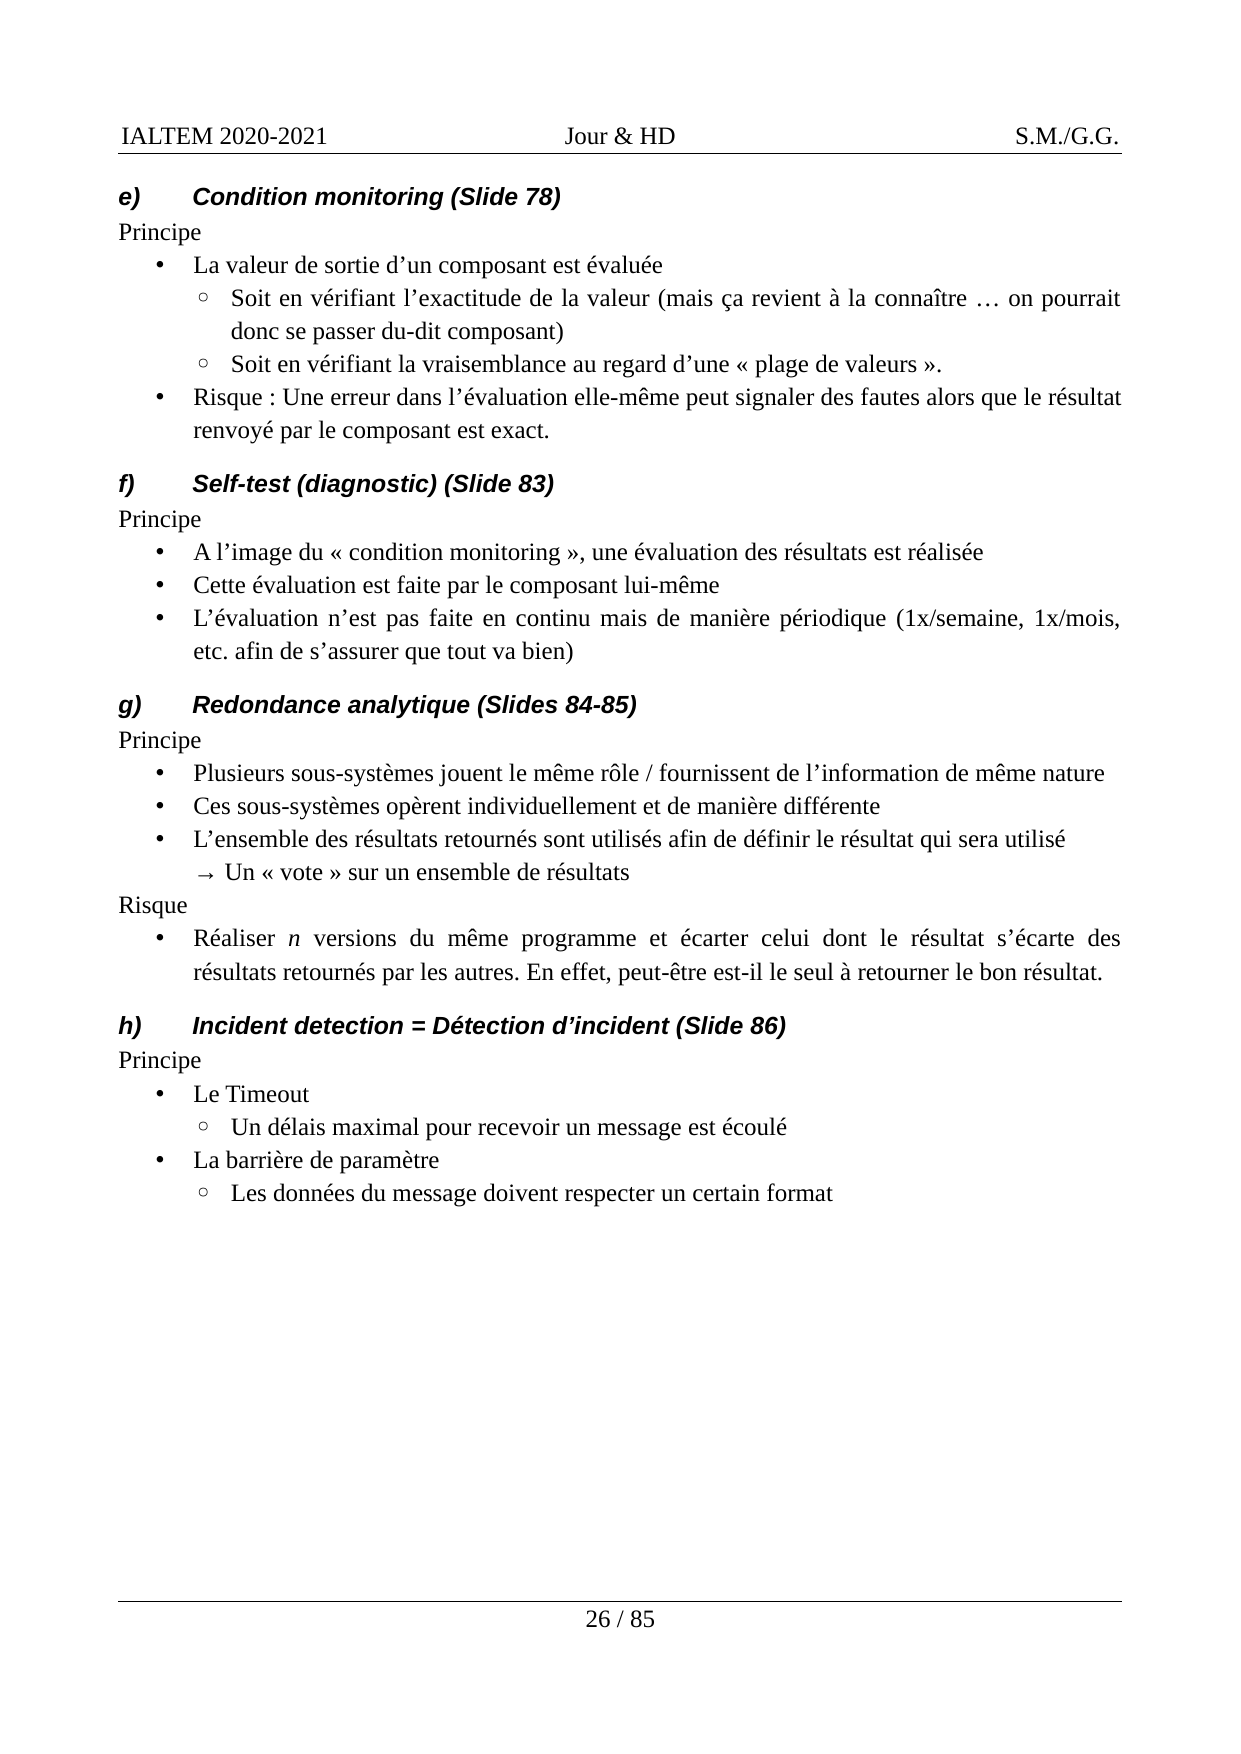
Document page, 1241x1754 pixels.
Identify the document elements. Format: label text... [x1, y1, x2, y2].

list Risque : Une erreur dans l’évaluation elle-même peut signaler des fautes alors que le résultat renvoyé par le composant est exact. [156, 382, 1122, 444]
list A l’image du « condition monitoring », une évaluation des résultats est réalisée [156, 537, 1122, 566]
text Principe [118, 725, 1122, 754]
list → Un « vote » sur un ensemble de résultats [156, 857, 1122, 886]
list Les données du message doivent respecter un certain format [193, 1178, 1122, 1206]
list La barrière de paramètre [156, 1145, 1122, 1173]
subtitle Incident detection = Détection d’incident (Slide 86) [118, 1011, 1122, 1039]
list Soit en vérifiant la vraisemblance au regard d’une « plage de valeurs ». [193, 349, 1122, 378]
subtitle Self-test (diagnostic) (Slide 83) [118, 469, 1122, 498]
text Principe [118, 1046, 1122, 1074]
list Cette évaluation est faite par le composant lui-même [156, 570, 1122, 599]
list L’évaluation n’est pas faite en continu mais de manière périodique (1x/semaine, 1x/mois, etc. afin de s’assurer que tout va bien) [156, 603, 1122, 665]
list Soit en vérifiant l’exactitude de la valeur (mais ça revient à la connaître … on pourrait donc se passer du-dit composant) [193, 283, 1122, 345]
list L’ensemble des résultats retournés sont utilisés afin de définir le résultat qui sera utilisé [156, 824, 1122, 853]
text Risque [118, 891, 1122, 919]
subtitle Redondance analytique (Slides 84-85) [118, 691, 1122, 719]
list La valeur de sortie d’un composant est évaluée [156, 250, 1122, 279]
list Un délais maximal pour recevoir un message est écoulé [193, 1112, 1122, 1140]
list Ces sous-systèmes opèrent individuellement et de manière différente [156, 791, 1122, 820]
text Principe [118, 217, 1122, 246]
subtitle Condition monitoring (Slide 78) [118, 182, 1122, 211]
list Réaliser n versions du même programme et écarter celui dont le résultat s’écarte des résultats retournés par les autres. En effet, peut-être est-il le seul à retourner le bon résultat. [156, 923, 1122, 985]
list Le Timeout [156, 1079, 1122, 1107]
list Plusieurs sous-systèmes jouent le même rôle / fournissent de l’information de même nature [156, 758, 1122, 787]
text Principe [118, 504, 1122, 533]
